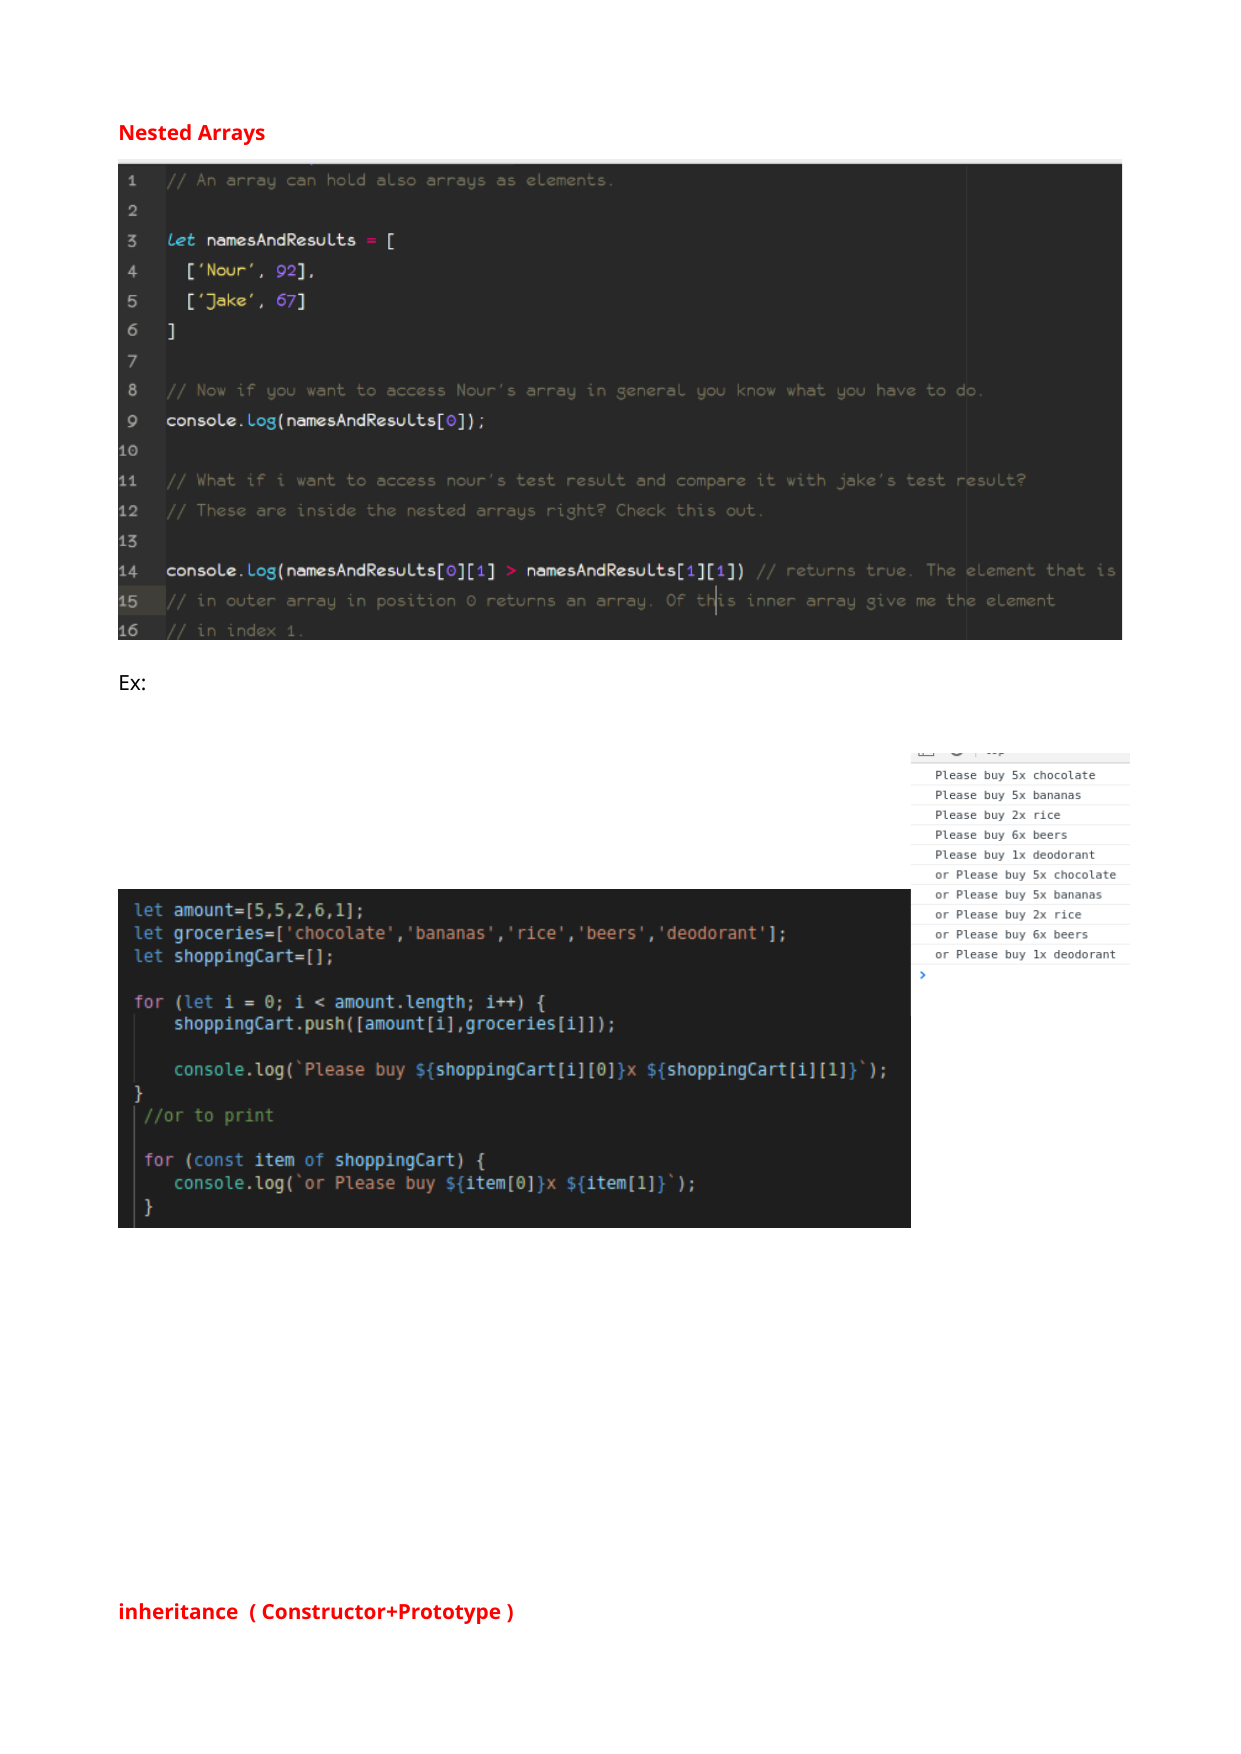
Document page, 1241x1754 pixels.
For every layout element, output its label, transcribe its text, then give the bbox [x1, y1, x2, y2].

picture [118, 753, 1130, 1228]
text Ex: [118, 668, 1122, 697]
text inheritance ( Constructor+Prototype ) [118, 1597, 1122, 1626]
subtitle Nested Arrays [118, 118, 1122, 147]
picture [118, 159, 1123, 640]
